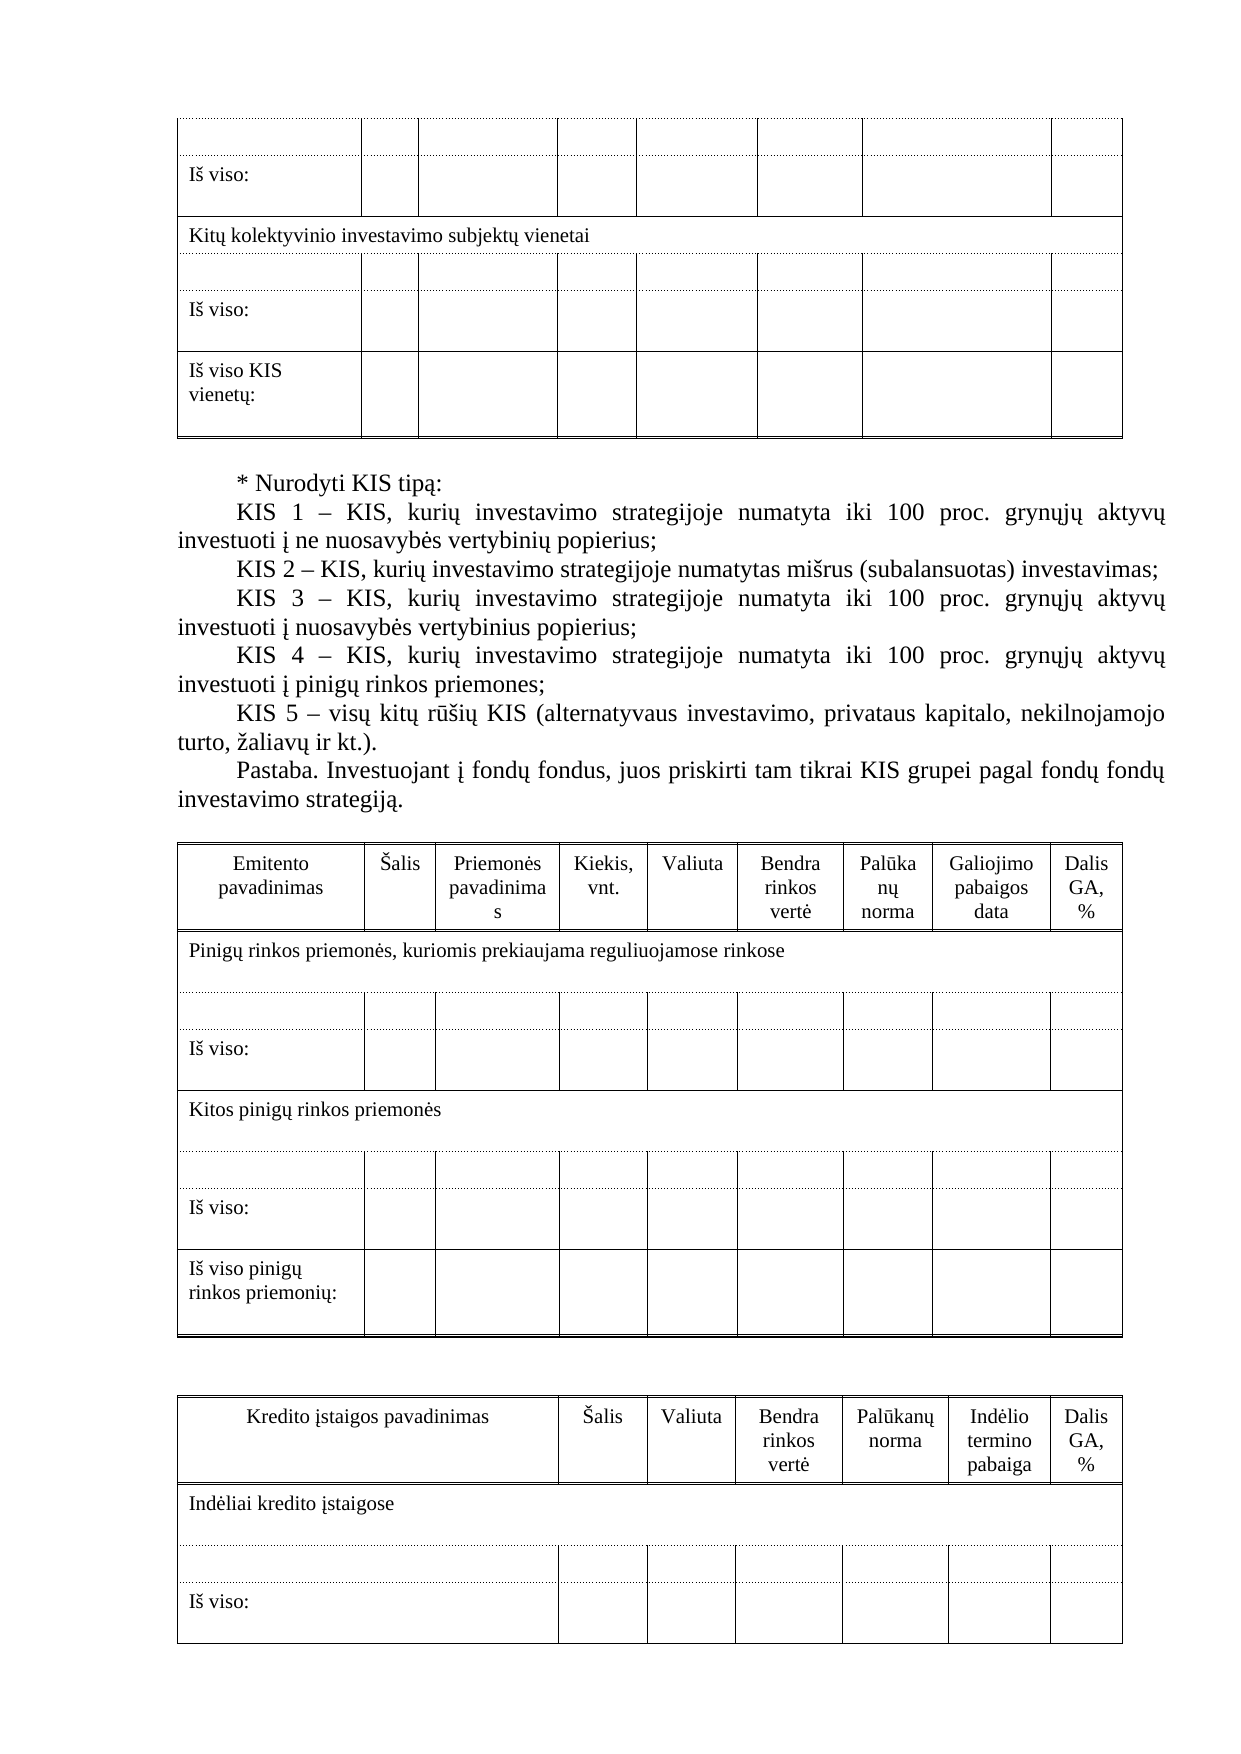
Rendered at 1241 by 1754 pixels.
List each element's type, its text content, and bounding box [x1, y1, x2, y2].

table_cell [365, 1250, 435, 1334]
table_cell [844, 1151, 932, 1188]
table_header Bendra rinkos vertė [738, 845, 843, 929]
table_cell [362, 290, 418, 351]
table_cell [933, 1250, 1050, 1334]
table_cell Indėliai kredito įstaigose [178, 1485, 1122, 1545]
table_cell [560, 1250, 647, 1334]
table_cell [560, 992, 647, 1029]
text KIS 1 – KIS, kurių investavimo strategijoje numatyta iki 100 proc. grynųjų aktyvų investuoti į ne nuosavybės vertybinių popierius; [177, 497, 1166, 554]
table_cell [178, 992, 364, 1029]
table_cell [558, 352, 636, 436]
table_cell Iš viso: [178, 1188, 364, 1249]
text Pastaba. Investuojant į fondų fondus, juos priskirti tam tikrai KIS grupei pagal fondų fondų investavimo strategiją. [177, 756, 1166, 813]
table_cell [648, 1188, 737, 1249]
table_cell [178, 253, 361, 290]
table_cell [178, 1151, 364, 1188]
table_cell [419, 290, 557, 351]
table_cell [436, 1151, 559, 1188]
table_cell [738, 992, 843, 1029]
table_cell Iš viso pinigų rinkos priemonių: [178, 1250, 364, 1334]
table_cell [844, 1188, 932, 1249]
table_cell [863, 118, 1051, 155]
table_cell [1052, 352, 1122, 436]
table_cell [365, 1188, 435, 1249]
table_cell [637, 352, 757, 436]
table_cell [1051, 1250, 1122, 1334]
table_cell [178, 118, 361, 155]
table_cell [738, 1188, 843, 1249]
text KIS 2 – KIS, kurių investavimo strategijoje numatytas mišrus (subalansuotas) investavimas; [177, 554, 1166, 583]
table_cell [436, 1029, 559, 1090]
table_cell [1051, 992, 1122, 1029]
table_cell [648, 1250, 737, 1334]
table_cell [1052, 253, 1122, 290]
table_cell [1051, 1545, 1122, 1582]
table_cell [436, 1188, 559, 1249]
table_cell [863, 253, 1051, 290]
table_cell [559, 1545, 647, 1582]
table_cell [558, 290, 636, 351]
table_cell [863, 290, 1051, 351]
table_cell [758, 155, 862, 216]
table_cell [419, 352, 557, 436]
table_cell [365, 1151, 435, 1188]
table_cell Pinigų rinkos priemonės, kuriomis prekiaujama reguliuojamose rinkose [178, 932, 1122, 992]
table_cell [1051, 1029, 1122, 1090]
table_cell [637, 290, 757, 351]
table_header Dalis GA, % [1051, 845, 1122, 929]
table_header Kiekis, vnt. [560, 845, 647, 929]
table_cell [558, 155, 636, 216]
table_header Valiuta [648, 1398, 735, 1482]
table_cell [1052, 155, 1122, 216]
table_header Šalis [559, 1398, 647, 1482]
table_cell [1051, 1582, 1122, 1643]
table_cell [648, 1029, 737, 1090]
table_header Priemonės pavadinimas [436, 845, 559, 929]
table_cell [949, 1582, 1050, 1643]
table_cell [637, 253, 757, 290]
table_cell Iš viso KIS vienetų: [178, 352, 361, 436]
table_cell [178, 1545, 558, 1582]
table_cell [648, 1151, 737, 1188]
table_cell [758, 253, 862, 290]
table_cell [648, 1545, 735, 1582]
table_cell [637, 155, 757, 216]
table_cell [843, 1545, 948, 1582]
table_cell [844, 1029, 932, 1090]
text KIS 5 – visų kitų rūšių KIS (alternatyvaus investavimo, privataus kapitalo, nekilnojamojo turto, žaliavų ir kt.). [177, 698, 1166, 756]
table_cell [365, 992, 435, 1029]
table_header Šalis [365, 845, 435, 929]
table_cell [362, 352, 418, 436]
table_cell [362, 118, 418, 155]
table_cell [362, 253, 418, 290]
table_cell [844, 992, 932, 1029]
table_cell [419, 118, 557, 155]
table_header Dalis GA, % [1051, 1398, 1122, 1482]
table_cell [736, 1582, 842, 1643]
table_cell [863, 352, 1051, 436]
table_cell [559, 1582, 647, 1643]
table_cell [648, 992, 737, 1029]
table_cell [1052, 290, 1122, 351]
table_cell [933, 1151, 1050, 1188]
table_cell [863, 155, 1051, 216]
table_cell Iš viso: [178, 290, 361, 351]
table_cell [758, 352, 862, 436]
table_cell [758, 118, 862, 155]
text * Nurodyti KIS tipą: [177, 468, 1166, 497]
table_cell [949, 1545, 1050, 1582]
table_cell [436, 1250, 559, 1334]
table_header Emitento pavadinimas [178, 845, 364, 929]
table_header Valiuta [648, 845, 737, 929]
table_cell [560, 1151, 647, 1188]
table_header Galiojimo pabaigos data [933, 845, 1050, 929]
table_cell [560, 1188, 647, 1249]
table_cell Iš viso: [178, 1582, 558, 1643]
table_cell Iš viso: [178, 155, 361, 216]
table_header Kredito įstaigos pavadinimas [178, 1398, 558, 1482]
table_cell [419, 253, 557, 290]
table_cell [736, 1545, 842, 1582]
table_cell [1052, 118, 1122, 155]
table_cell [933, 992, 1050, 1029]
table_cell Iš viso: [178, 1029, 364, 1090]
table_cell [558, 118, 636, 155]
table_cell [933, 1188, 1050, 1249]
table_header Bendra rinkos vertė [736, 1398, 842, 1482]
table_cell [738, 1250, 843, 1334]
table_cell [843, 1582, 948, 1643]
table_header Palūkanų norma [844, 845, 932, 929]
table_cell [436, 992, 559, 1029]
table_cell [637, 118, 757, 155]
table_cell [362, 155, 418, 216]
table_cell [933, 1029, 1050, 1090]
table_header Indėlio termino pabaiga [949, 1398, 1050, 1482]
table_cell Kitų kolektyvinio investavimo subjektų vienetai [178, 217, 1122, 253]
table_cell [1051, 1188, 1122, 1249]
text KIS 3 – KIS, kurių investavimo strategijoje numatyta iki 100 proc. grynųjų aktyvų investuoti į nuosavybės vertybinius popierius; [177, 583, 1166, 641]
table_cell [738, 1029, 843, 1090]
table_cell [738, 1151, 843, 1188]
table_cell [419, 155, 557, 216]
table_cell [560, 1029, 647, 1090]
table_cell Kitos pinigų rinkos priemonės [178, 1091, 1122, 1151]
text KIS 4 – KIS, kurių investavimo strategijoje numatyta iki 100 proc. grynųjų aktyvų investuoti į pinigų rinkos priemones; [177, 641, 1166, 698]
table_cell [558, 253, 636, 290]
table_cell [758, 290, 862, 351]
table_header Palūkanų norma [843, 1398, 948, 1482]
table_cell [1051, 1151, 1122, 1188]
table_cell [648, 1582, 735, 1643]
table_cell [844, 1250, 932, 1334]
table_cell [365, 1029, 435, 1090]
